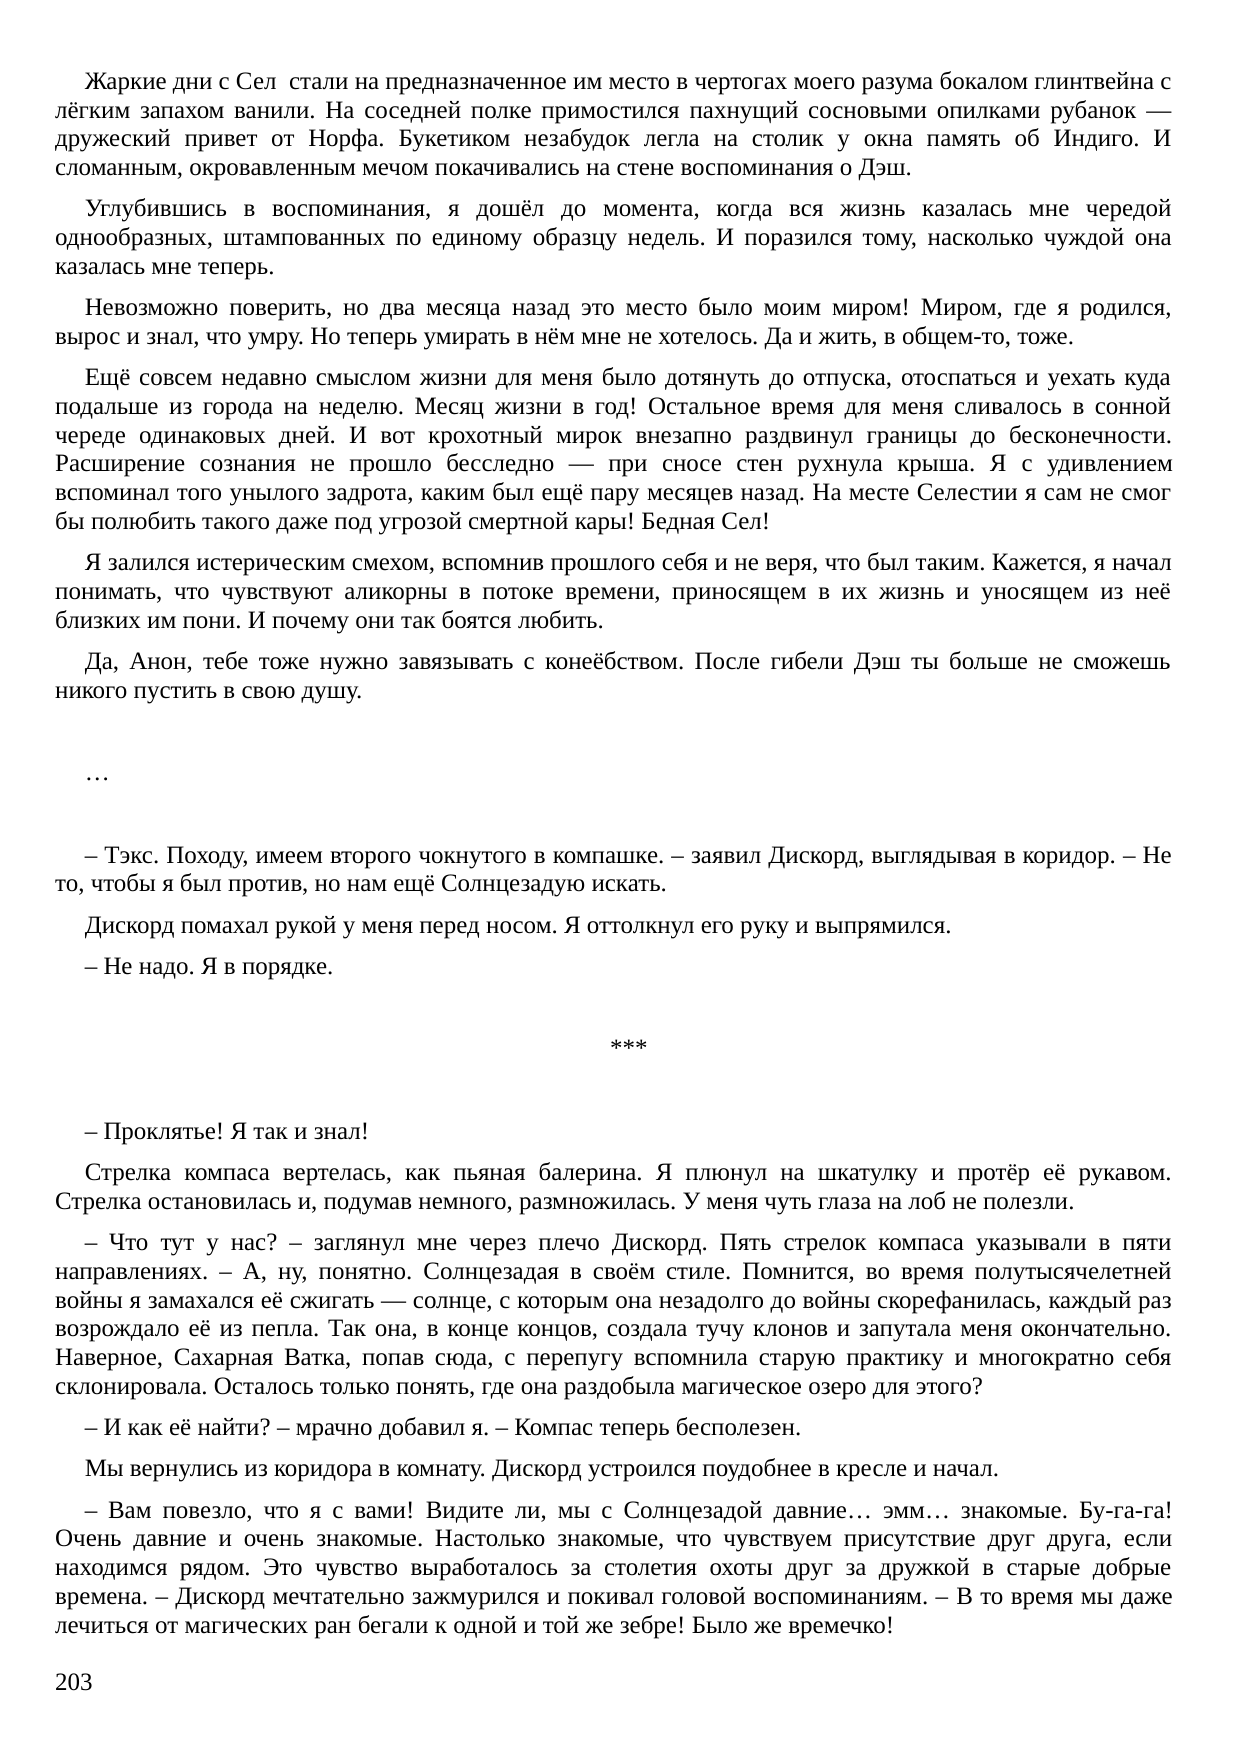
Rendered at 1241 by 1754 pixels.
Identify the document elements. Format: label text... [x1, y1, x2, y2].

text – Проклятье! Я так и знал! [55, 1116, 1173, 1145]
text Да, Анон, тебе тоже нужно завязывать с конеёбством. После гибели Дэш ты больше не сможешь никого пустить в свою душу. [55, 646, 1173, 703]
text – Вам повезло, что я с вами! Видите ли, мы с Солнцезадой давние… эмм… знакомые. Бу-га-га! Очень давние и очень знакомые. Настолько знакомые, что чувствуем присутствие друг друга, если находимся рядом. Это чувство выработалось за столетия охоты друг за дружкой в старые добрые времена. – Дискорд мечтательно зажмурился и покивал головой воспоминаниям. – В то время мы даже лечиться от магических ран бегали к одной и той же зебре! Было же времечко! [55, 1495, 1173, 1638]
text – И как её найти? – мрачно добавил я. – Компас теперь бесполезен. [55, 1412, 1173, 1441]
text *** [55, 1033, 1173, 1062]
text Углубившись в воспоминания, я дошёл до момента, когда вся жизнь казалась мне чередой однообразных, штампованных по единому образцу недель. И поразился тому, насколько чуждой она казалась мне теперь. [55, 193, 1173, 280]
text … [55, 757, 1173, 786]
text Я залился истерическим смехом, вспомнив прошлого себя и не веря, что был таким. Кажется, я начал понимать, что чувствуют аликорны в потоке времени, приносящем в их жизнь и уносящем из неё близких им пони. И почему они так боятся любить. [55, 547, 1173, 633]
text – Что тут у нас? – заглянул мне через плечо Дискорд. Пять стрелок компаса указывали в пяти направлениях. – А, ну, понятно. Солнцезадая в своём стиле. Помнится, во время полутысячелетней войны я замахался её сжигать — солнце, с которым она незадолго до войны скорефанилась, каждый раз возрождало её из пепла. Так она, в конце концов, создала тучу клонов и запутала меня окончательно. Наверное, Сахарная Ватка, попав сюда, с перепугу вспомнила старую практику и многократно себя склонировала. Осталось только понять, где она раздобыла магическое озеро для этого? [55, 1227, 1173, 1400]
text Стрелка компаса вертелась, как пьяная балерина. Я плюнул на шкатулку и протёр её рукавом. Стрелка остановилась и, подумав немного, размножилась. У меня чуть глаза на лоб не полезли. [55, 1157, 1173, 1215]
text Дискорд помахал рукой у меня перед носом. Я оттолкнул его руку и выпрямился. [55, 910, 1173, 938]
text Невозможно поверить, но два месяца назад это место было моим миром! Миром, где я родился, вырос и знал, что умру. Но теперь умирать в нём мне не хотелось. Да и жить, в общем-то, тоже. [55, 292, 1173, 350]
text Мы вернулись из коридора в комнату. Дискорд устроился поудобнее в кресле и начал. [55, 1453, 1173, 1482]
text Жаркие дни с Сел стали на предназначенное им место в чертогах моего разума бокалом глинтвейна с лёгким запахом ванили. На соседней полке примостился пахнущий сосновыми опилками рубанок — дружеский привет от Норфа. Букетиком незабудок легла на столик у окна память об Индиго. И сломанным, окровавленным мечом покачивались на стене воспоминания о Дэш. [55, 66, 1173, 181]
text – Не надо. Я в порядке. [55, 951, 1173, 980]
text Ещё совсем недавно смыслом жизни для меня было дотянуть до отпуска, отоспаться и уехать куда подальше из города на неделю. Месяц жизни в год! Остальное время для меня сливалось в сонной череде одинаковых дней. И вот крохотный мирок внезапно раздвинул границы до бесконечности. Расширение сознания не прошло бесследно — при сносе стен рухнула крыша. Я с удивлением вспоминал того унылого задрота, каким был ещё пару месяцев назад. На месте Селестии я сам не смог бы полюбить такого даже под угрозой смертной кары! Бедная Сел! [55, 362, 1173, 535]
text – Тэкс. Походу, имеем второго чокнутого в компашке. – заявил Дискорд, выглядывая в коридор. – Не то, чтобы я был против, но нам ещё Солнцезадую искать. [55, 840, 1173, 897]
